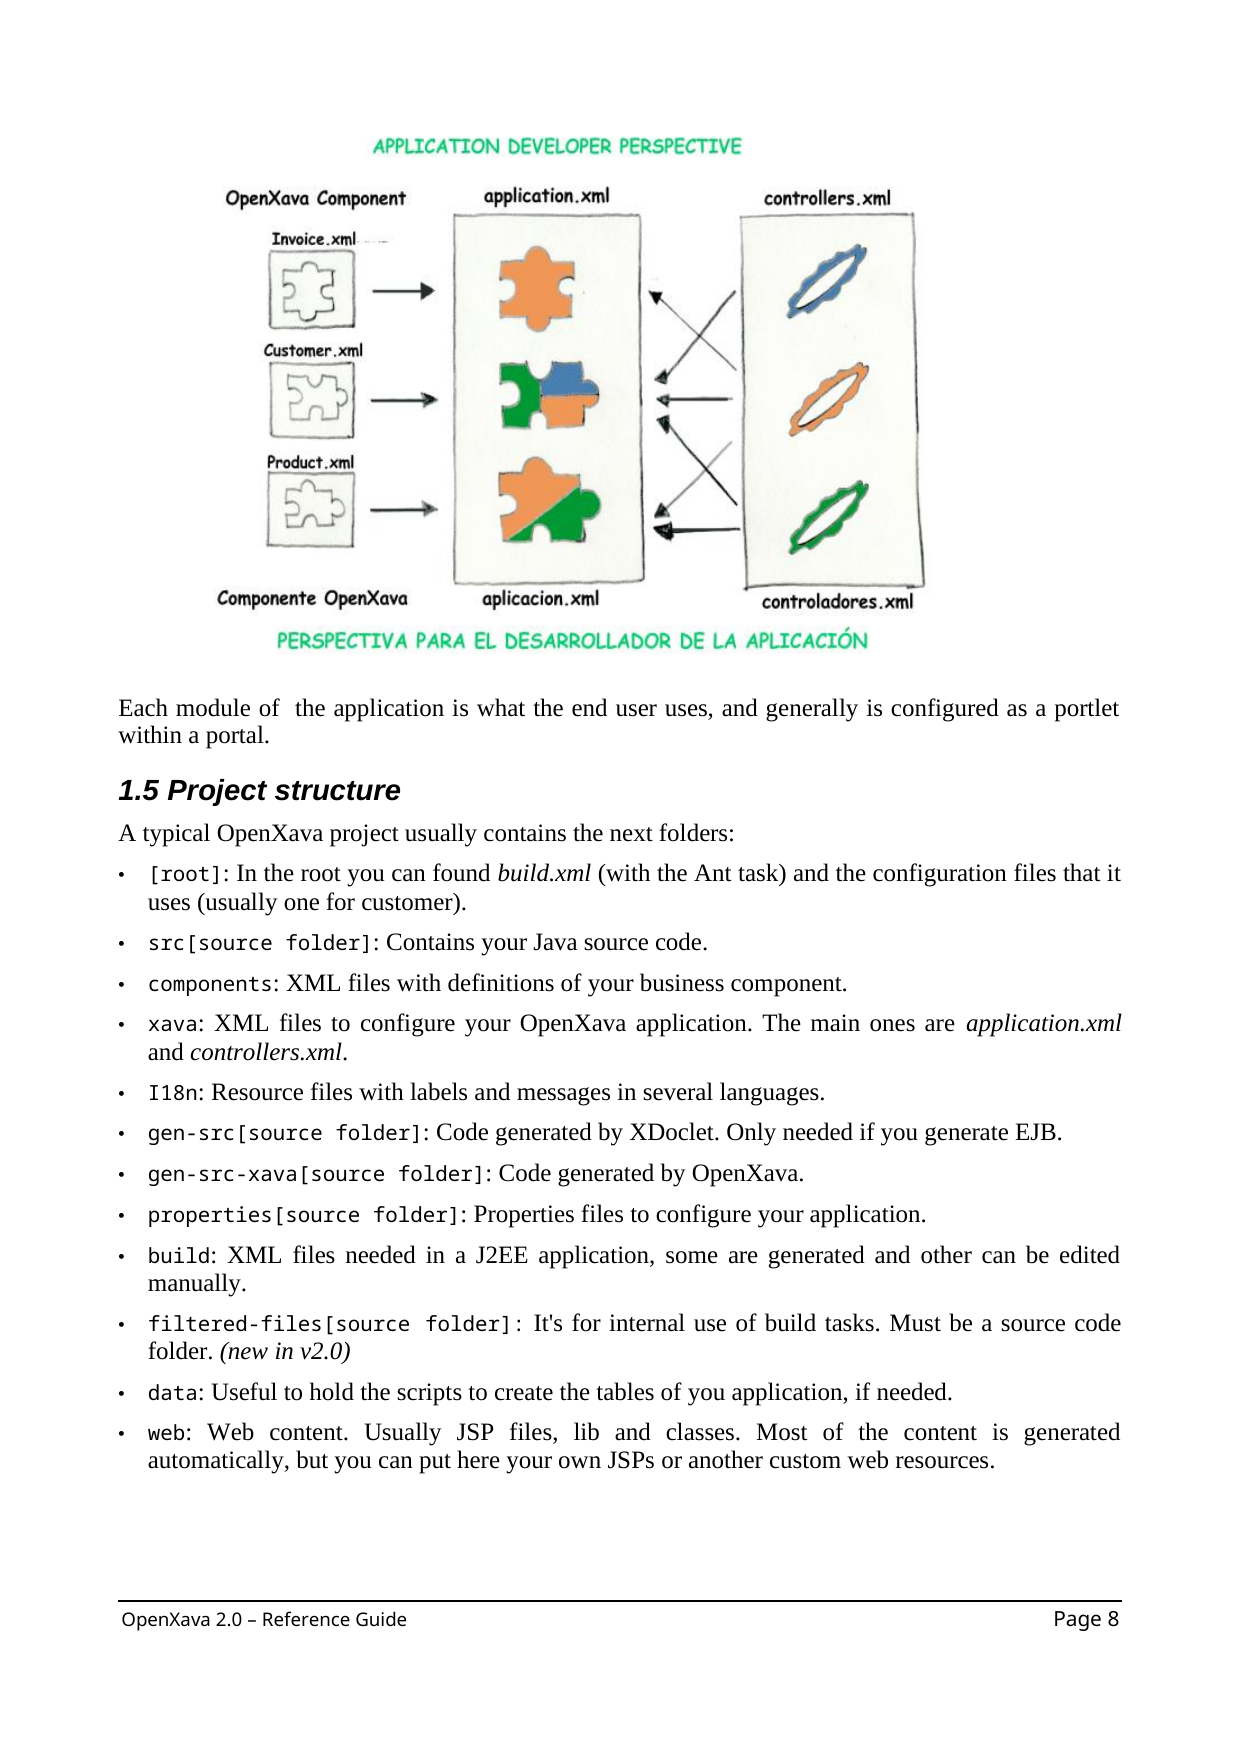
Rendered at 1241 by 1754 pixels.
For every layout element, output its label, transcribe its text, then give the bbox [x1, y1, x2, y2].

subtitle Project structure [118, 774, 1122, 807]
list gen-src-xava[source folder]: Code generated by OpenXava. [118, 1159, 1122, 1187]
list xava: XML files to configure your OpenXava application. The main ones are application.xml and controllers.xml. [118, 1009, 1122, 1065]
list properties[source folder]: Properties files to configure your application. [118, 1200, 1122, 1228]
list filtered-files[source folder]: It's for internal use of build tasks. Must be a source code folder. (new in v2.0) [118, 1309, 1122, 1365]
list components: XML files with definitions of your business component. [118, 969, 1122, 997]
list gen-src[source folder]: Code generated by XDoclet. Only needed if you generate EJB. [118, 1118, 1122, 1147]
list web: Web content. Usually JSP files, lib and classes. Most of the content is generated automatically, but you can put here your own JSPs or another custom web resources. [118, 1418, 1122, 1474]
text A typical OpenXava project usually contains the next folders: [118, 819, 1122, 847]
list build: XML files needed in a J2EE application, some are generated and other can be edited manually. [118, 1241, 1122, 1297]
text Each module of the application is what the end user uses, and generally is configured as a portlet within a portal. [118, 694, 1122, 749]
list src[source folder]: Contains your Java source code. [118, 928, 1122, 956]
list [root]: In the root you can found build.xml (with the Ant task) and the configuration files that it uses (usually one for customer). [118, 859, 1122, 915]
list data: Useful to hold the scripts to create the tables of you application, if needed. [118, 1378, 1122, 1406]
picture [205, 118, 991, 654]
list I18n: Resource files with labels and messages in several languages. [118, 1078, 1122, 1106]
